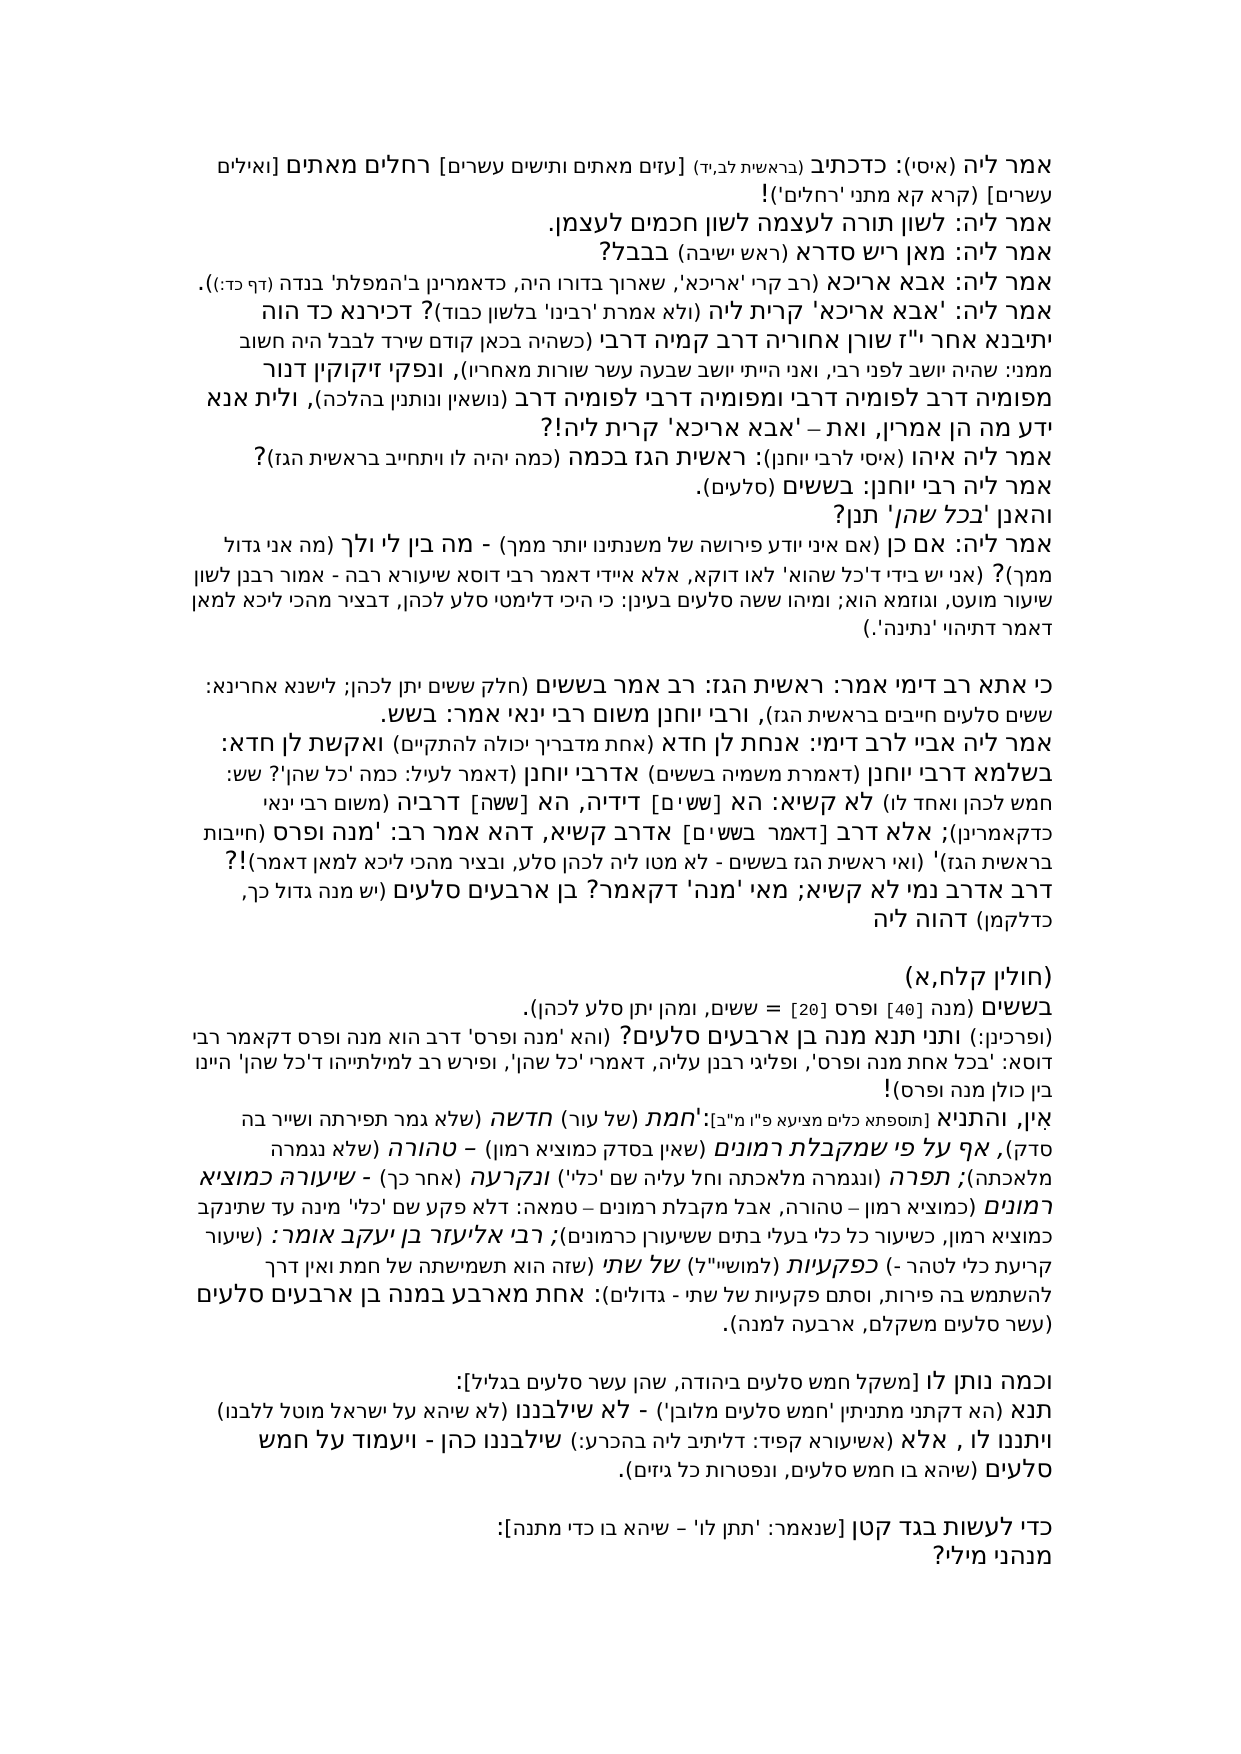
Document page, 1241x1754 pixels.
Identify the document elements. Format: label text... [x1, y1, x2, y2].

text (חולין קלח,א) [187, 963, 1053, 992]
text כדי לעשות בגד קטן [שנאמר: 'תתן לו' – שיהא בו כדי מתנה]: [187, 1512, 1053, 1541]
text והאנן 'בכל שהן' תנן? [187, 500, 1053, 529]
text אמר ליה (איסי): כדכתיב (בראשית לב,יד) [עזים מאתים ותישים עשרים] רחלים מאתים [ואילים עשרים] (קרא קא מתני 'רחלים')! [187, 150, 1053, 208]
text אמר ליה: 'אבא אריכא' קרית ליה (ולא אמרת 'רבינו' בלשון כבוד)? דכירנא כד הוה יתיבנא אחר י"ז שורן אחוריה דרב קמיה דרבי (כשהיה בכאן קודם שירד לבבל היה חשוב ממני: שהיה יושב לפני רבי, ואני הייתי יושב שבעה עשר שורות מאחריו), ונפקי זיקוקין דנור מפומיה דרב לפומיה דרבי ומפומיה דרבי לפומיה דרב (נושאין ונותנין בהלכה), ולית אנא ידע מה הן אמרין, ואת – 'אבא אריכא' קרית ליה!? [187, 296, 1053, 442]
text תנא (הא דקתני מתניתין 'חמש סלעים מלובן') - לא שילבננו (לא שיהא על ישראל מוטל ללבנו) ויתננו לו , אלא (אשיעורא קפיד: דליתיב ליה בהכרע:) שילבננו כהן - ויעמוד על חמש סלעים (שיהא בו חמש סלעים, ונפטרות כל גיזים). [187, 1396, 1053, 1483]
text (ופרכינן:) ותני תנא מנה בן ארבעים סלעים? (והא 'מנה ופרס' דרב הוא מנה ופרס דקאמר רבי דוסא: 'בכל אחת מנה ופרס', ופליגי רבנן עליה, דאמרי 'כל שהן', ופירש רב למילתייהו ד'כל שהן' היינו בין כולן מנה ופרס)! [187, 1021, 1053, 1104]
text אמר ליה: מאן ריש סדרא (ראש ישיבה) בבבל? [187, 237, 1053, 267]
text וכמה נותן לו [משקל חמש סלעים ביהודה, שהן עשר סלעים בגליל]: [187, 1366, 1053, 1396]
text בששים (מנה [40] ופרס [20] = ששים, ומהן יתן סלע לכהן). [187, 992, 1053, 1021]
text אמר ליה: אם כן (אם איני יודע פירושה של משנתינו יותר ממך) - מה בין לי ולך (מה אני גדול ממך)? (אני יש בידי ד'כל שהוא' לאו דוקא, אלא איידי דאמר רבי דוסא שיעורא רבה - אמור רבנן לשון שיעור מועט, וגוזמא הוא; ומיהו ששה סלעים בעינן: כי היכי דלימטי סלע לכהן, דבציר מהכי ליכא למאן דאמר דתיהוי 'נתינה'.) [187, 529, 1053, 641]
text מנהני מילי? [187, 1541, 1053, 1570]
text אמר ליה אביי לרב דימי: אנחת לן חדא (אחת מדבריך יכולה להתקיים) ואקשת לן חדא: בשלמא דרבי יוחנן (דאמרת משמיה בששים) אדרבי יוחנן (דאמר לעיל: כמה 'כל שהן'? שש: חמש לכהן ואחד לו) לא קשיא: הא [ששים] דידיה, הא [ששה] דרביה (משום רבי ינאי כדקאמרינן); אלא דרב [דאמר בששים] אדרב קשיא, דהא אמר רב: 'מנה ופרס (חייבות בראשית הגז)' (ואי ראשית הגז בששים - לא מטו ליה לכהן סלע, ובציר מהכי ליכא למאן דאמר)!? [187, 729, 1053, 875]
text אמר ליה: אבא אריכא (רב קרי 'אריכא', שארוך בדורו היה, כדאמרינן ב'המפלת' בנדה (דף כד:)). [187, 267, 1053, 296]
text אמר ליה איהו (איסי לרבי יוחנן): ראשית הגז בכמה (כמה יהיה לו ויתחייב בראשית הגז)? [187, 442, 1053, 471]
text אמר ליה: לשון תורה לעצמה לשון חכמים לעצמן. [187, 208, 1053, 237]
text אמר ליה רבי יוחנן: בששים (סלעים). [187, 471, 1053, 500]
text דרב אדרב נמי לא קשיא; מאי 'מנה' דקאמר? בן ארבעים סלעים (יש מנה גדול כך, כדלקמן) דהוה ליה [187, 875, 1053, 934]
text אִין, והתניא [תוספתא כלים מציעא פ"ו מ"ב]:'חמת (של עור) חדשה (שלא גמר תפירתה ושייר בה סדק), אף על פי שמקבלת רמונים (שאין בסדק כמוציא רמון) – טהורה (שלא נגמרה מלאכתה); תפרה (ונגמרה מלאכתה וחל עליה שם 'כלי') ונקרעה (אחר כך) - שיעורהּ כמוציא רמונים (כמוציא רמון – טהורה, אבל מקבלת רמונים – טמאה: דלא פקע שם 'כלי' מינה עד שתינקב כמוציא רמון, כשיעור כל כלי בעלי בתים ששיעורן כרמונים); רבי אליעזר בן יעקב אומר: (שיעור קריעת כלי לטהר -) כפקעיות (למושיי"ל) של שתי (שזה הוא תשמישתה של חמת ואין דרך להשתמש בה פירות, וסתם פקעיות של שתי - גדולים): אחת מארבע במנה בן ארבעים סלעים (עשר סלעים משקלם, ארבעה למנה). [187, 1104, 1053, 1338]
text כי אתא רב דימי אמר: ראשית הגז: רב אמר בששים (חלק ששים יתן לכהן; לישנא אחרינא: ששים סלעים חייבים בראשית הגז), ורבי יוחנן משום רבי ינאי אמר: בשש. [187, 670, 1053, 729]
